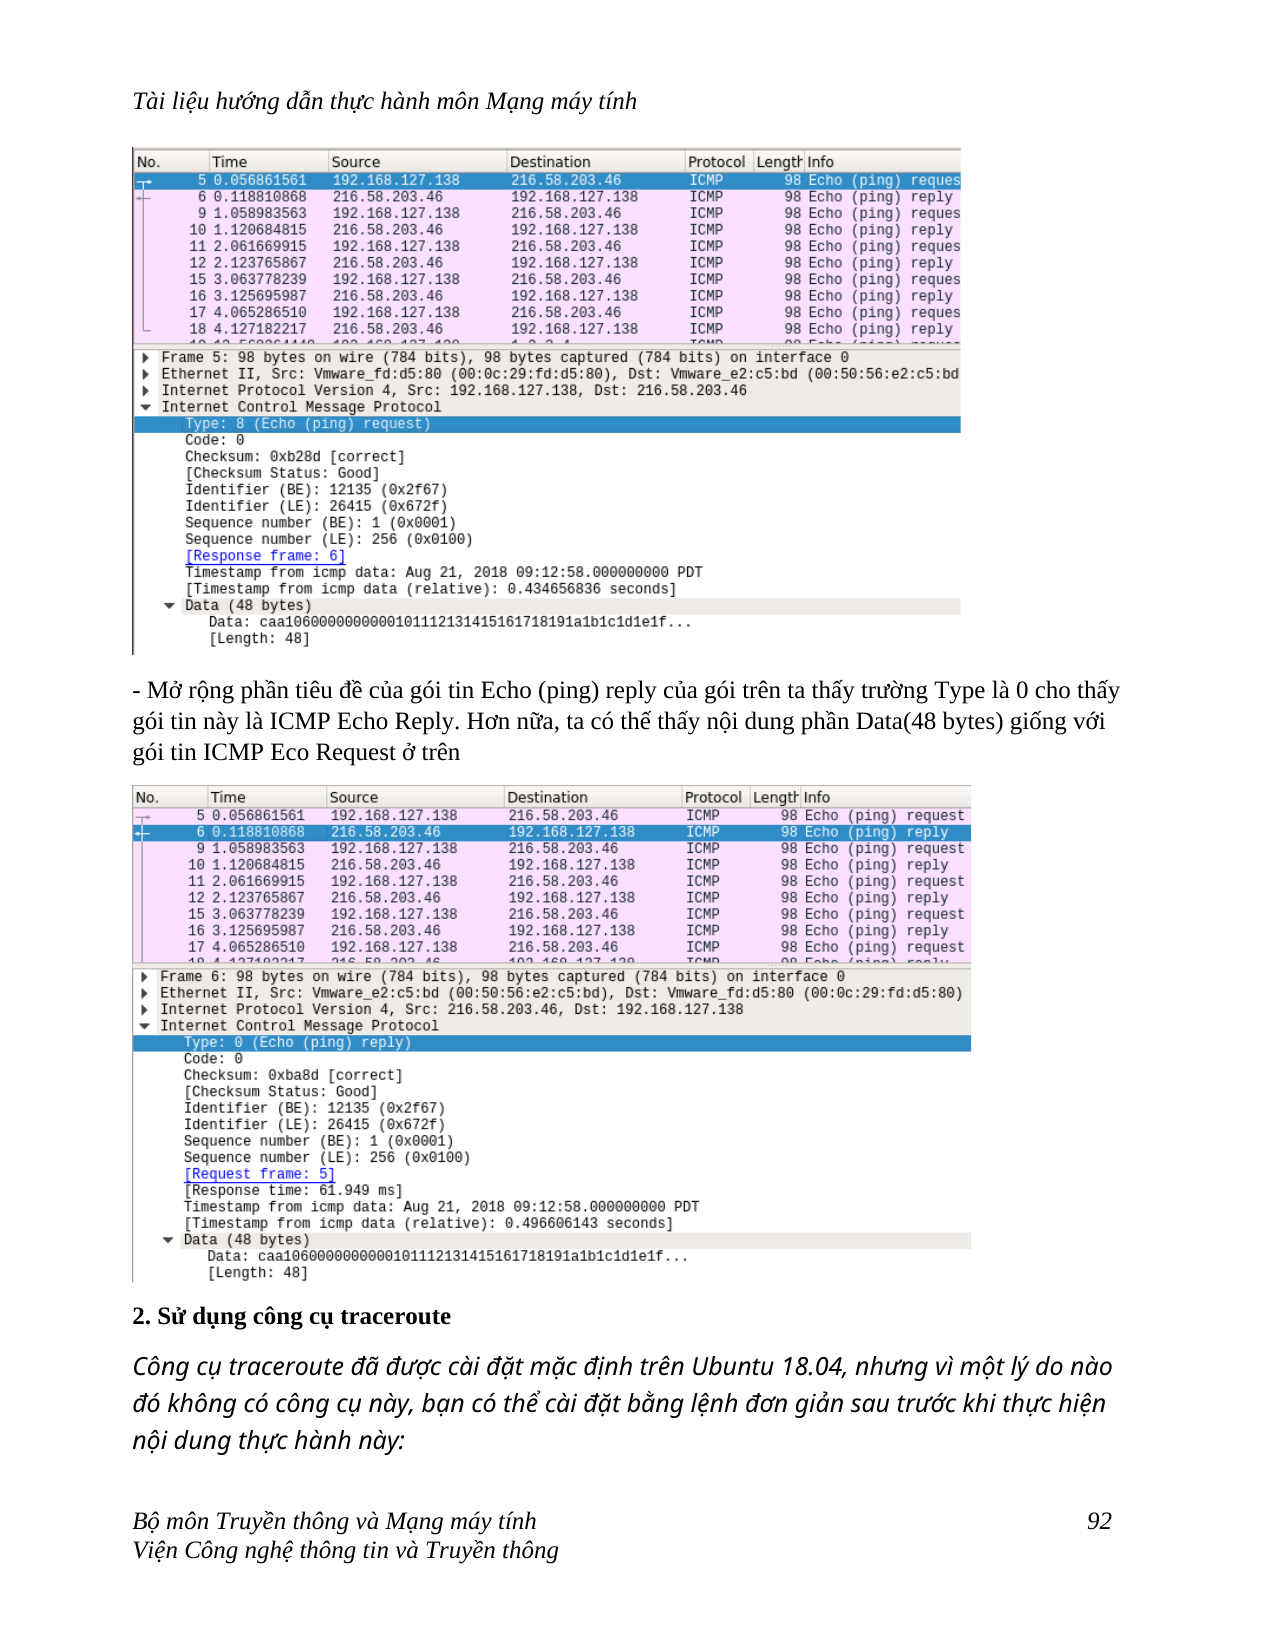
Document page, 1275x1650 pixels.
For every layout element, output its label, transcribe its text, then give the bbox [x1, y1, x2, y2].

picture [132, 785, 972, 1282]
text Công cụ traceroute đã được cài đặt mặc định trên Ubuntu 18.04, nhưng vì một lý do nào đó không có công cụ này, bạn có thể cài đặt bằng lệnh đơn giản sau trước khi thực hiện nội dung thực hành này: [132, 1349, 1125, 1456]
picture [132, 147, 961, 655]
text - Mở rộng phần tiêu đề của gói tin Echo (ping) reply của gói trên ta thấy trường Type là 0 cho thấy gói tin này là ICMP Echo Reply. Hơn nữa, ta có thế thấy nội dung phần Data(48 bytes) giống với gói tin ICMP Eco Request ở trên [132, 675, 1125, 766]
text 2. Sử dụng công cụ traceroute [132, 1301, 1125, 1330]
